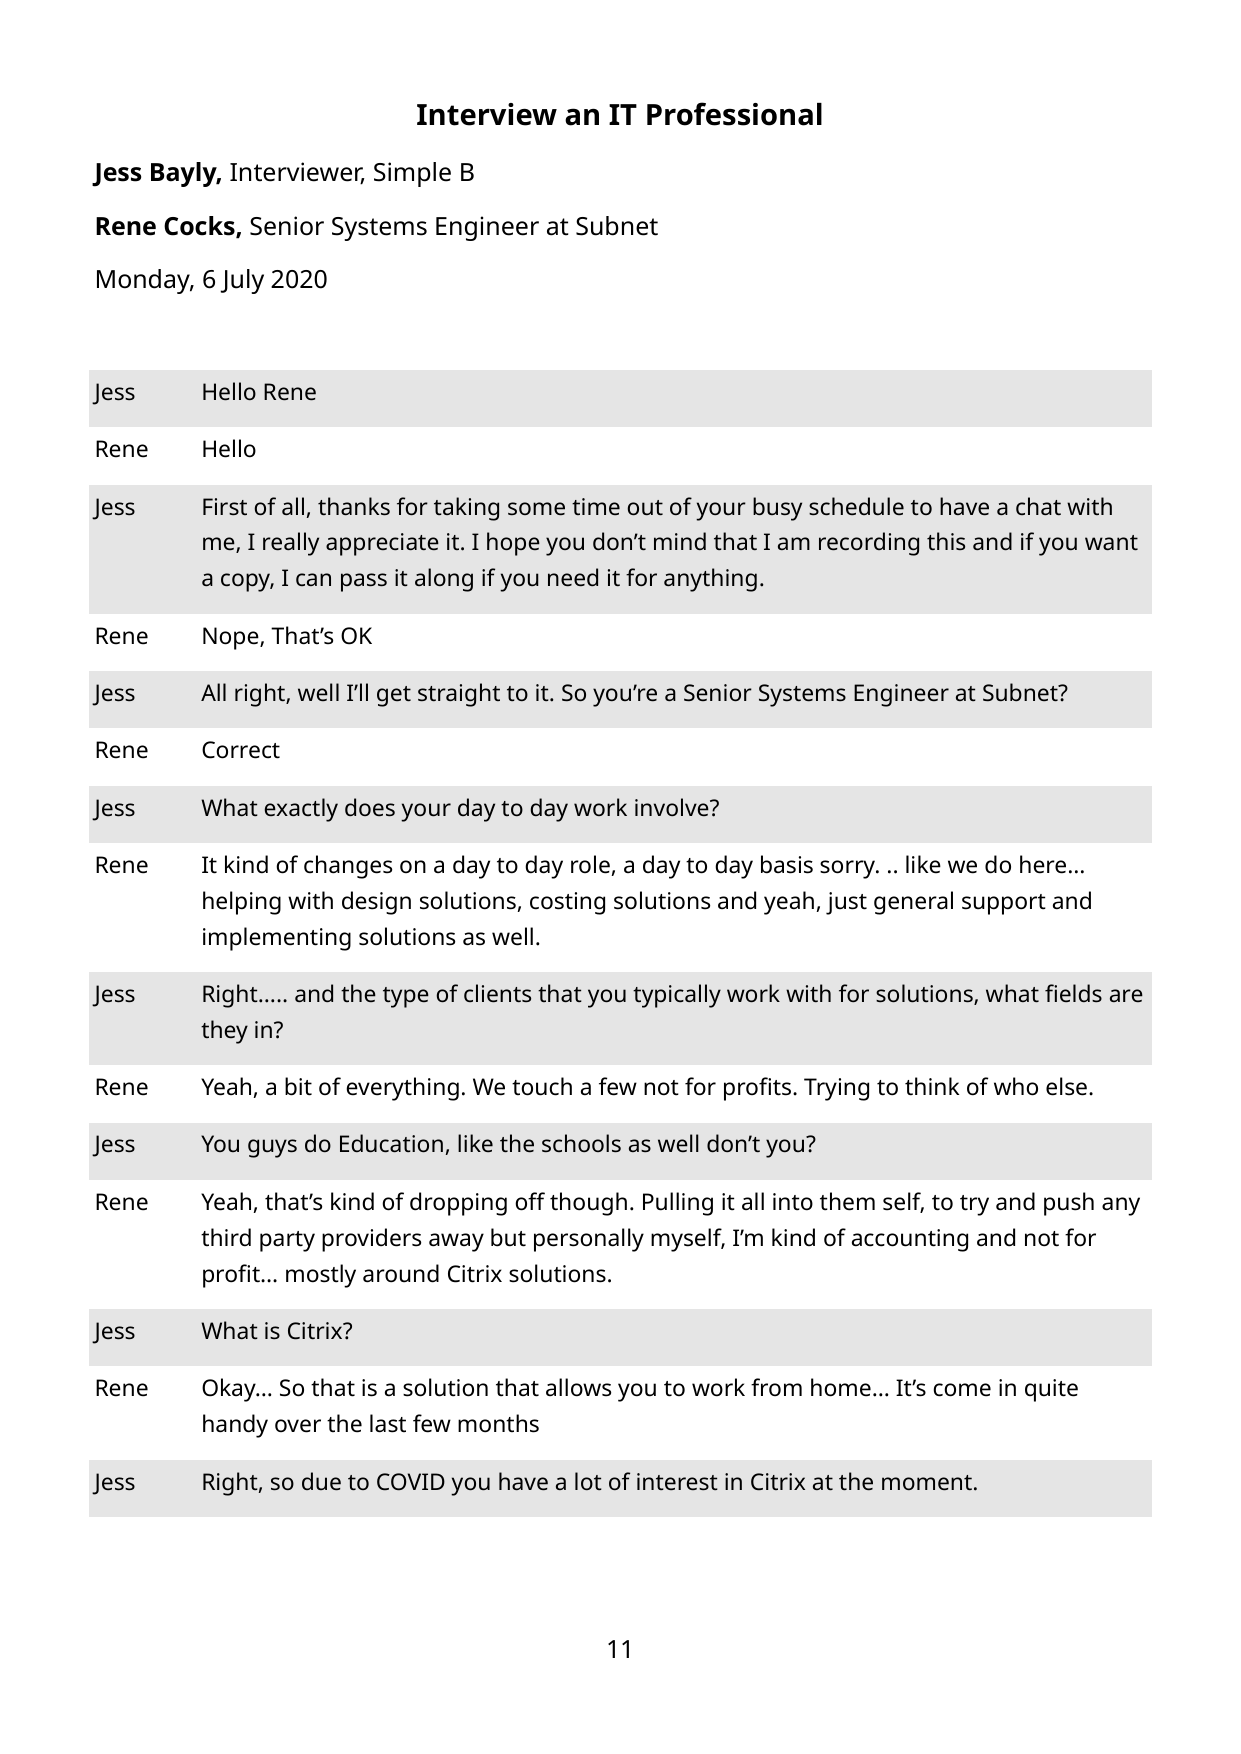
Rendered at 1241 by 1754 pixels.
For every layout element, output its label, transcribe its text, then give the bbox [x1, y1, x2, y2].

table_cell Yeah, that’s kind of dropping off though. Pulling it all into them self, to try and push any third party providers away but personally myself, I’m kind of accounting and not for profit… mostly around Citrix solutions. [195, 1180, 1152, 1309]
table_cell Jess [89, 786, 195, 843]
table_cell Rene [89, 1366, 195, 1460]
table_cell Rene [89, 843, 195, 972]
table_cell Rene [89, 729, 195, 786]
table_cell Hello Rene [195, 370, 1152, 427]
table_cell Jess [89, 972, 195, 1065]
table_cell Rene [89, 428, 195, 485]
table_cell All right, well I’ll get straight to it. So you’re a Senior Systems Engineer at Subnet? [195, 671, 1152, 728]
table_cell Jess [89, 1460, 195, 1517]
table_cell Rene [89, 1180, 195, 1309]
table_cell Jess [89, 370, 195, 427]
table_cell Right, so due to COVID you have a lot of interest in Citrix at the moment. [195, 1460, 1152, 1517]
table_cell First of all, thanks for taking some time out of your busy schedule to have a chat with me, I really appreciate it. I hope you don’t mind that I am recording this and if you want a copy, I can pass it along if you need it for anything. [195, 485, 1152, 614]
table_cell Okay… So that is a solution that allows you to work from home… It’s come in quite handy over the last few months [195, 1366, 1152, 1460]
table_cell Correct [195, 729, 1152, 786]
table_cell Jess [89, 671, 195, 728]
table_cell Jess [89, 485, 195, 614]
table_cell Yeah, a bit of everything. We touch a few not for profits. Trying to think of who else. [195, 1065, 1152, 1123]
table_cell Rene [89, 1065, 195, 1123]
table_cell It kind of changes on a day to day role, a day to day basis sorry. .. like we do here… helping with design solutions, costing solutions and yeah, just general support and implementing solutions as well. [195, 843, 1152, 972]
table_cell What is Citrix? [195, 1309, 1152, 1366]
table_cell What exactly does your day to day work involve? [195, 786, 1152, 843]
table_cell Hello [195, 428, 1152, 485]
table_header Interview an IT Professional Jess Bayly, Interviewer, Simple B Rene Cocks, Senior Systems Engineer at Subnet Monday, 6 July 2020 [89, 89, 1152, 370]
table_cell Rene [89, 614, 195, 671]
table_cell Nope, That’s OK [195, 614, 1152, 671]
table_cell Jess [89, 1309, 195, 1366]
table_cell Jess [89, 1123, 195, 1180]
table_cell You guys do Education, like the schools as well don’t you? [195, 1123, 1152, 1180]
table_cell Right….. and the type of clients that you typically work with for solutions, what fields are they in? [195, 972, 1152, 1065]
